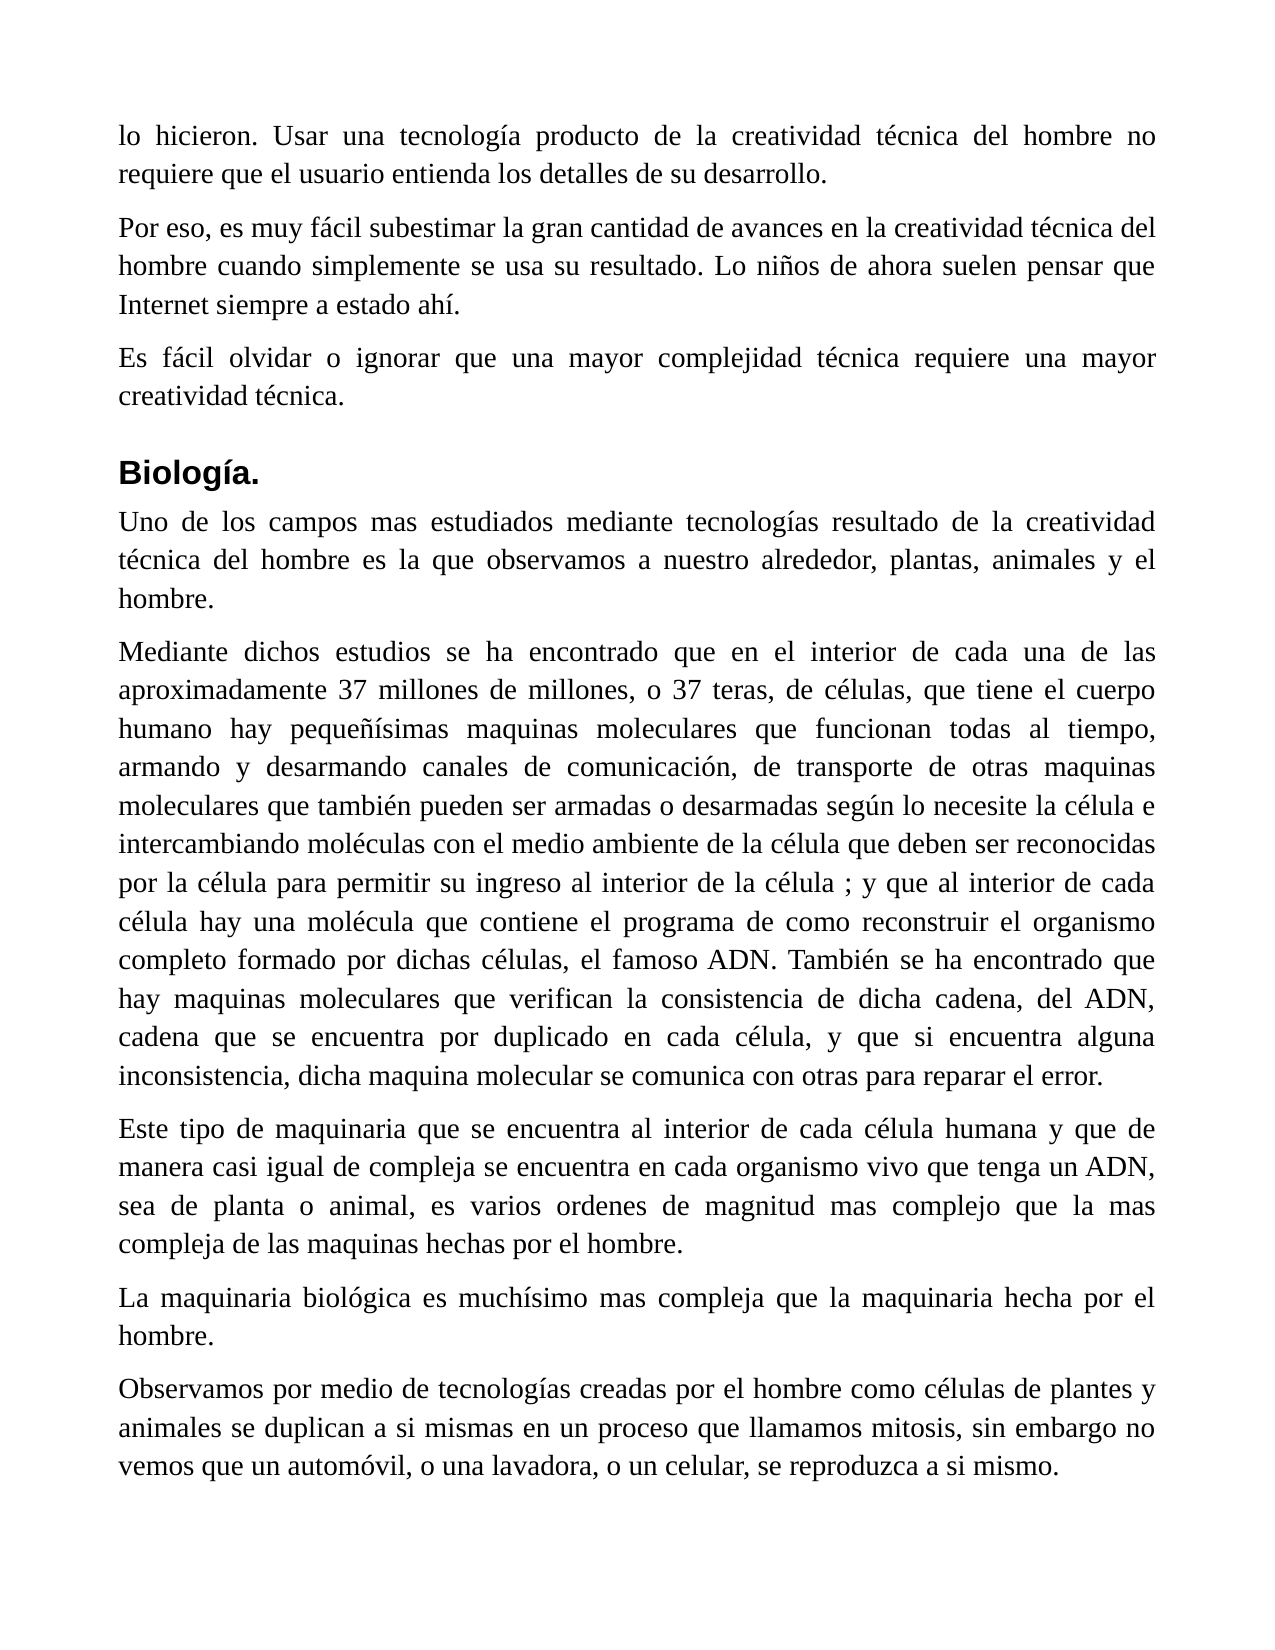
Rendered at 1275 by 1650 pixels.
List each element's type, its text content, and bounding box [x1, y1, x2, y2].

text Mediante dichos estudios se ha encontrado que en el interior de cada una de las aproximadamente 37 millones de millones, o 37 teras, de células, que tiene el cuerpo humano hay pequeñísimas maquinas moleculares que funcionan todas al tiempo, armando y desarmando canales de comunicación, de transporte de otras maquinas moleculares que también pueden ser armadas o desarmadas según lo necesite la célula e intercambiando moléculas con el medio ambiente de la célula que deben ser reconocidas por la célula para permitir su ingreso al interior de la célula ; y que al interior de cada célula hay una molécula que contiene el programa de como reconstruir el organismo completo formado por dichas células, el famoso ADN. También se ha encontrado que hay maquinas moleculares que verifican la consistencia de dicha cadena, del ADN, cadena que se encuentra por duplicado en cada célula, y que si encuentra alguna inconsistencia, dicha maquina molecular se comunica con otras para reparar el error. [118, 634, 1157, 1091]
text Por eso, es muy fácil subestimar la gran cantidad de avances en la creatividad técnica del hombre cuando simplemente se usa su resultado. Lo niños de ahora suelen pensar que Internet siempre a estado ahí. [118, 210, 1157, 320]
text Observamos por medio de tecnologías creadas por el hombre como células de plantes y animales se duplican a si mismas en un proceso que llamamos mitosis, sin embargo no vemos que un automóvil, o una lavadora, o un celular, se reproduzca a si mismo. [118, 1371, 1157, 1482]
subtitle Biología. [118, 452, 1157, 491]
text Es fácil olvidar o ignorar que una mayor complejidad técnica requiere una mayor creatividad técnica. [118, 340, 1157, 412]
text Este tipo de maquinaria que se encuentra al interior de cada célula humana y que de manera casi igual de compleja se encuentra en cada organismo vivo que tenga un ADN, sea de planta o animal, es varios ordenes de magnitud mas complejo que la mas compleja de las maquinas hechas por el hombre. [118, 1111, 1157, 1260]
text lo hicieron. Usar una tecnología producto de la creatividad técnica del hombre no requiere que el usuario entienda los detalles de su desarrollo. [118, 118, 1157, 190]
text Uno de los campos mas estudiados mediante tecnologías resultado de la creatividad técnica del hombre es la que observamos a nuestro alrededor, plantas, animales y el hombre. [118, 504, 1157, 614]
text La maquinaria biológica es muchísimo mas compleja que la maquinaria hecha por el hombre. [118, 1280, 1157, 1352]
